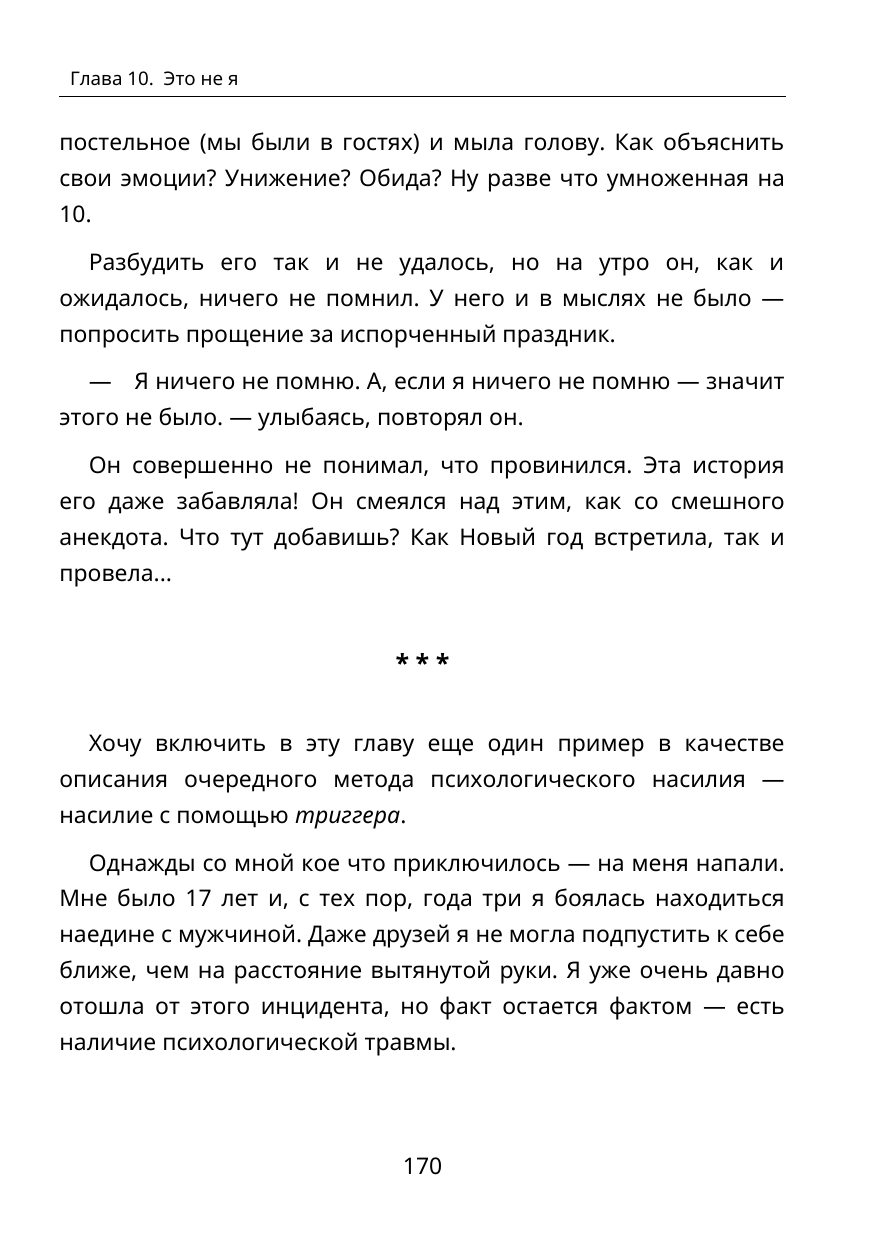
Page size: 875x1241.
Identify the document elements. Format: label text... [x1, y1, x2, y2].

text Разбудить его так и не удалось, но на утро он, как и ожидалось, ничего не помнил. У него и в мыслях не было — попросить прощение за испорченный праздник. [59, 246, 786, 349]
text Хочу включить в эту главу еще один пример в качестве описания очередного метода психологического насилия — насилие с помощью триггера. [59, 727, 786, 830]
text постельное (мы были в гостях) и мыла голову. Как объяснить свои эмоции? Унижение? Обида? Ну разве что умноженная на 10. [59, 126, 786, 229]
subtitle * * * [59, 646, 786, 680]
list Я ничего не помню. А, если я ничего не помню — значит этого не было. — улыбаясь, повторял он. [59, 365, 786, 432]
text Он совершенно не понимал, что провинился. Эта история его даже забавляла! Он смеялся над этим, как со смешного анекдота. Что тут добавишь? Как Новый год встретила, так и провела... [59, 449, 786, 588]
text Однажды со мной кое что приключилось — на меня напали. Мне было 17 лет и, с тех пор, года три я боялась находиться наедине с мужчиной. Даже друзей я не могла подпустить к себе ближе, чем на расстояние вытянутой руки. Я уже очень давно отошла от этого инцидента, но факт остается фактом — есть наличие психологической травмы. [59, 846, 786, 1057]
